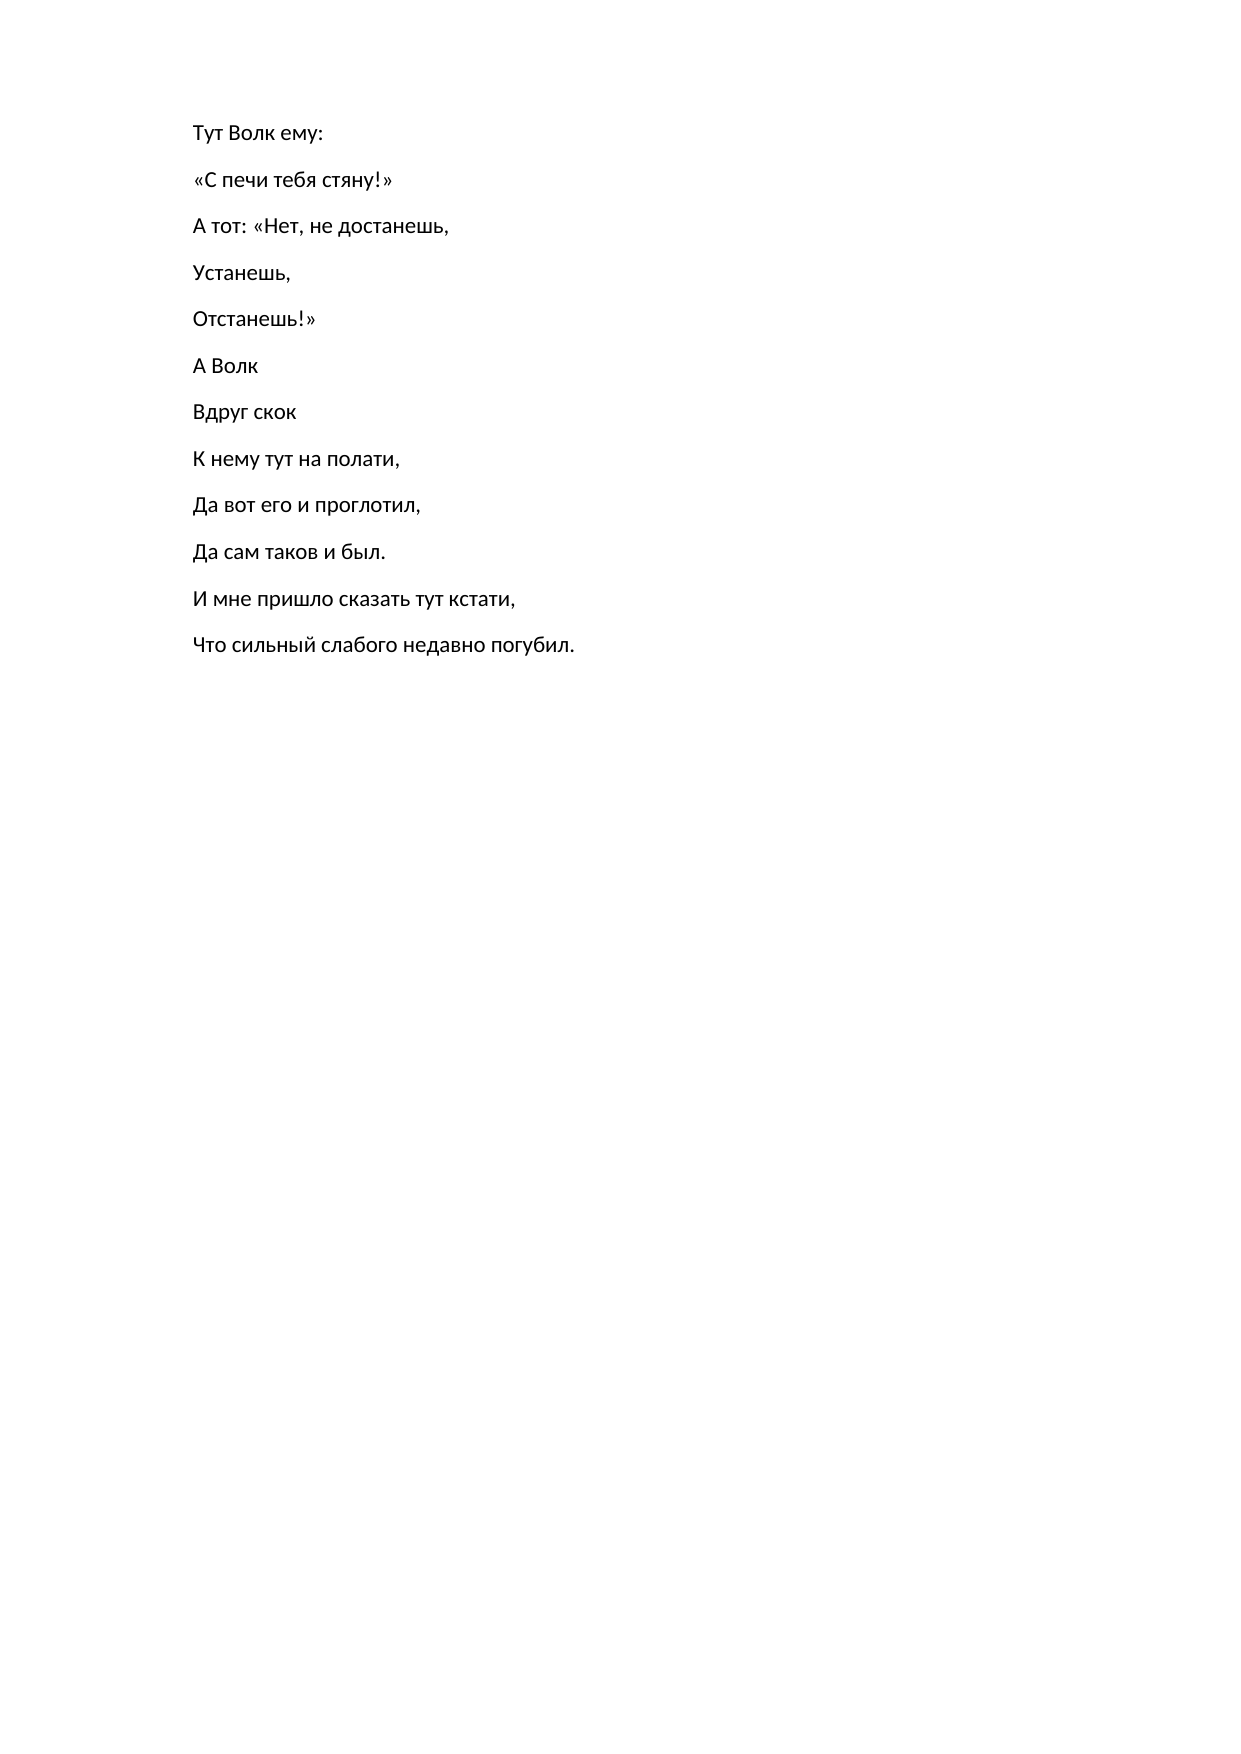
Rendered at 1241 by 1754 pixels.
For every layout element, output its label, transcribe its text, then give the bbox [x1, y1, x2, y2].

text Тут Волк ему: [177, 118, 1152, 146]
text Вдруг скок [177, 397, 1152, 426]
text А тот: «Нет, не достанешь, [177, 211, 1152, 239]
text Устанешь, [177, 258, 1152, 286]
text И мне пришло сказать тут кстати, [177, 584, 1152, 612]
text Да сам таков и был. [177, 537, 1152, 565]
text Отстанешь!» [177, 304, 1152, 332]
text «С печи тебя стяну!» [177, 165, 1152, 193]
text Что сильный слабого недавно погубил. [177, 630, 1152, 658]
text А Волк [177, 351, 1152, 379]
text К нему тут на полати, [177, 444, 1152, 472]
text Да вот его и проглотил, [177, 491, 1152, 519]
